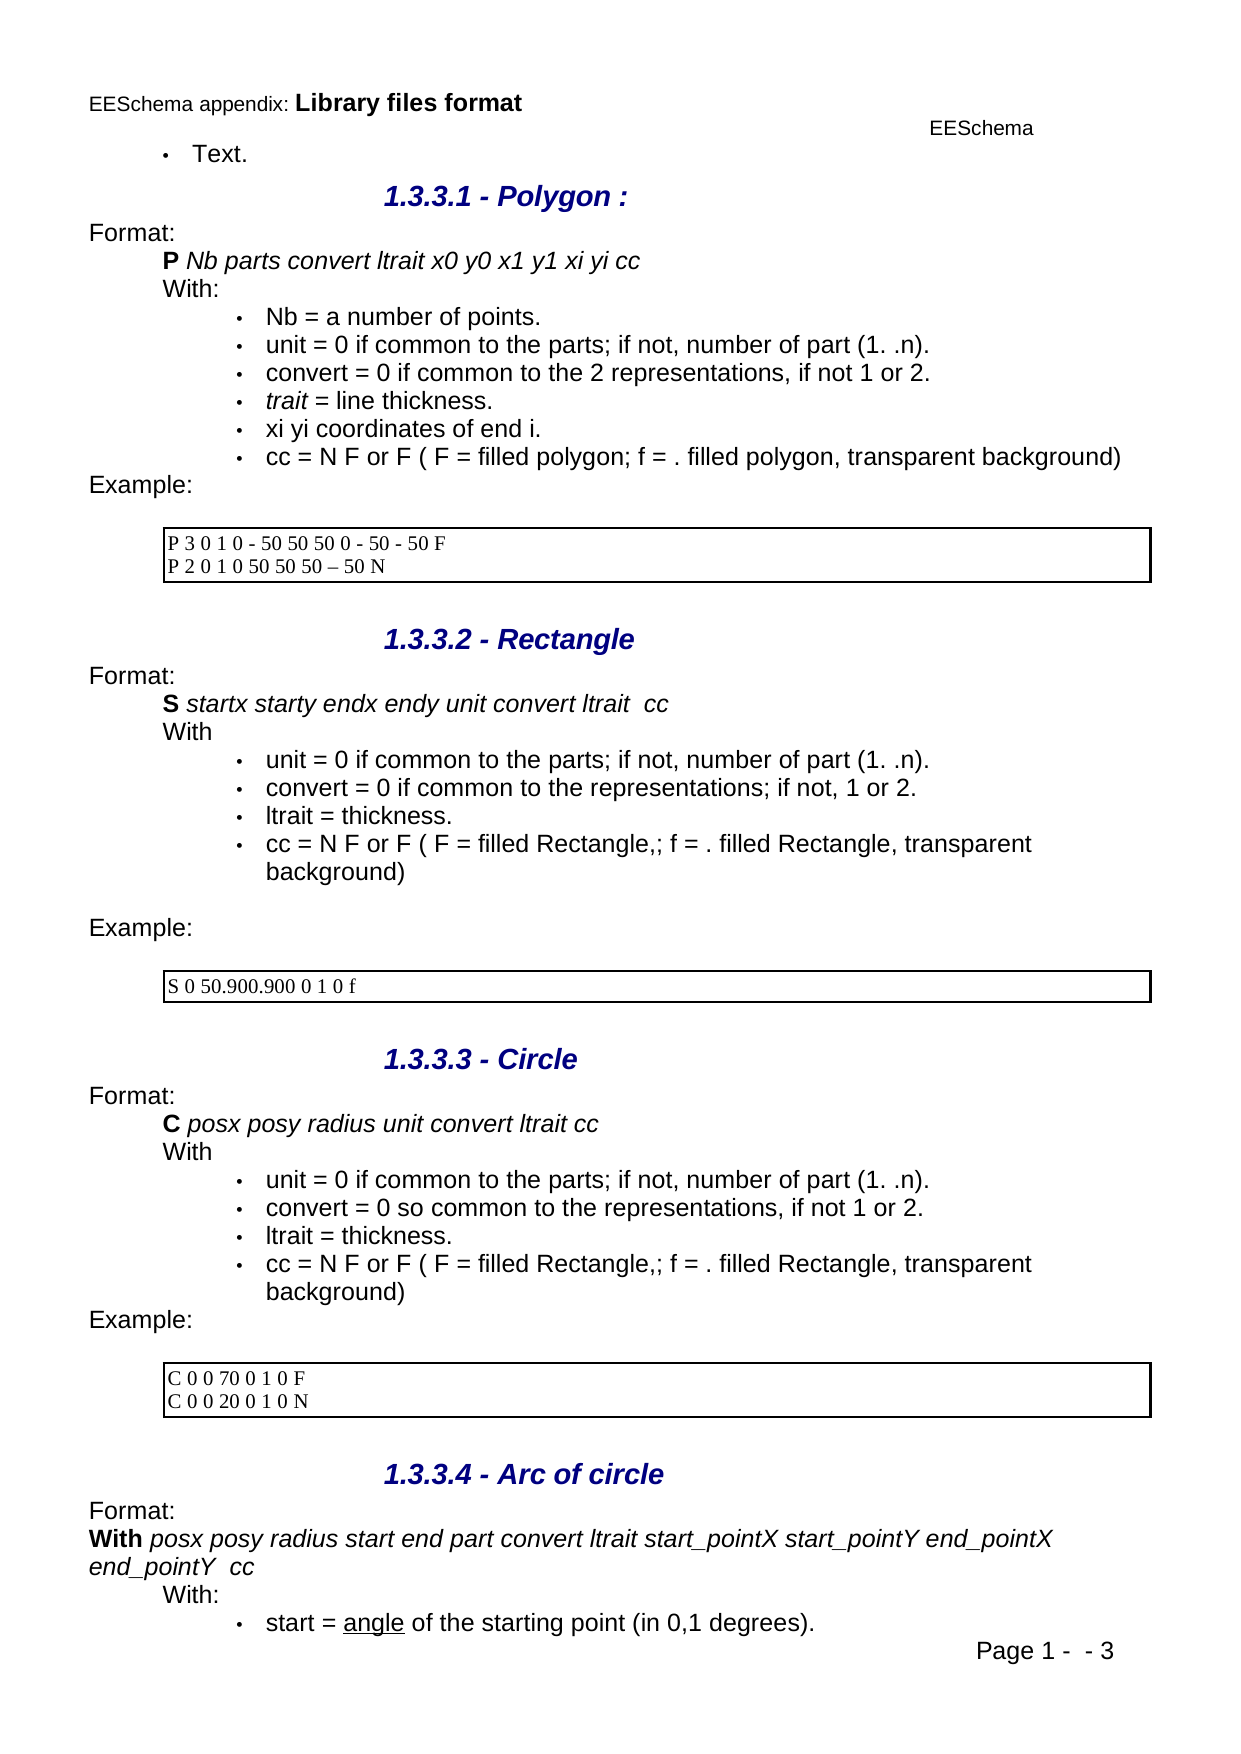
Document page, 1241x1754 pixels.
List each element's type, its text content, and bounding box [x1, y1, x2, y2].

text Example: [88, 1306, 1152, 1334]
list convert = 0 so common to the representations, if not 1 or 2. [236, 1194, 1152, 1222]
list unit = 0 if common to the parts; if not, number of part (1. .n). [236, 331, 1152, 359]
text Example: [88, 914, 1152, 942]
text P 2 0 1 0 50 50 50 – 50 N [165, 550, 1149, 581]
subtitle Circle [310, 1043, 1152, 1075]
subtitle Arc of circle [310, 1458, 1152, 1490]
text P Nb parts convert ltrait x0 y0 x1 y1 xi yi cc [162, 247, 1152, 275]
text Format: [88, 1082, 1152, 1110]
list unit = 0 if common to the parts; if not, number of part (1. .n). [236, 1166, 1152, 1194]
text S 0 50.900.900 0 1 0 f [165, 972, 1149, 1001]
list cc = N F or F ( F = filled Rectangle,; f = . filled Rectangle, transparent background) [236, 1250, 1152, 1306]
text S startx starty endx endy unit convert ltrait cc [162, 690, 1152, 718]
list start = angle of the starting point (in 0,1 degrees). [236, 1609, 1152, 1637]
text With [162, 718, 1152, 746]
list trait = line thickness. [236, 387, 1152, 415]
list ltrait = thickness. [236, 1222, 1152, 1250]
text With: [162, 1581, 1152, 1609]
text With posx posy radius start end part convert ltrait start_pointX start_pointY end_pointX end_pointY cc [88, 1525, 1152, 1581]
text Example: [88, 471, 1152, 499]
text With: [162, 275, 1152, 303]
text Format: [88, 1497, 1152, 1525]
list Nb = a number of points. [236, 303, 1152, 331]
text P 3 0 1 0 - 50 50 50 0 - 50 - 50 F [165, 529, 1149, 550]
list unit = 0 if common to the parts; if not, number of part (1. .n). [236, 746, 1152, 774]
list xi yi coordinates of end i. [236, 415, 1152, 443]
list convert = 0 if common to the representations; if not, 1 or 2. [236, 774, 1152, 802]
subtitle Polygon : [310, 180, 1152, 212]
list cc = N F or F ( F = filled Rectangle,; f = . filled Rectangle, transparent background) [236, 830, 1152, 886]
text With [162, 1138, 1152, 1166]
text C posx posy radius unit convert ltrait cc [162, 1110, 1152, 1138]
text C 0 0 70 0 1 0 F [165, 1364, 1149, 1385]
text Format: [88, 219, 1152, 247]
subtitle Rectangle [310, 623, 1152, 655]
list cc = N F or F ( F = filled polygon; f = . filled polygon, transparent background) [236, 443, 1152, 471]
text Format: [88, 662, 1152, 690]
list Text. [162, 140, 1152, 168]
list ltrait = thickness. [236, 802, 1152, 830]
text C 0 0 20 0 1 0 N [165, 1385, 1149, 1416]
list convert = 0 if common to the 2 representations, if not 1 or 2. [236, 359, 1152, 387]
